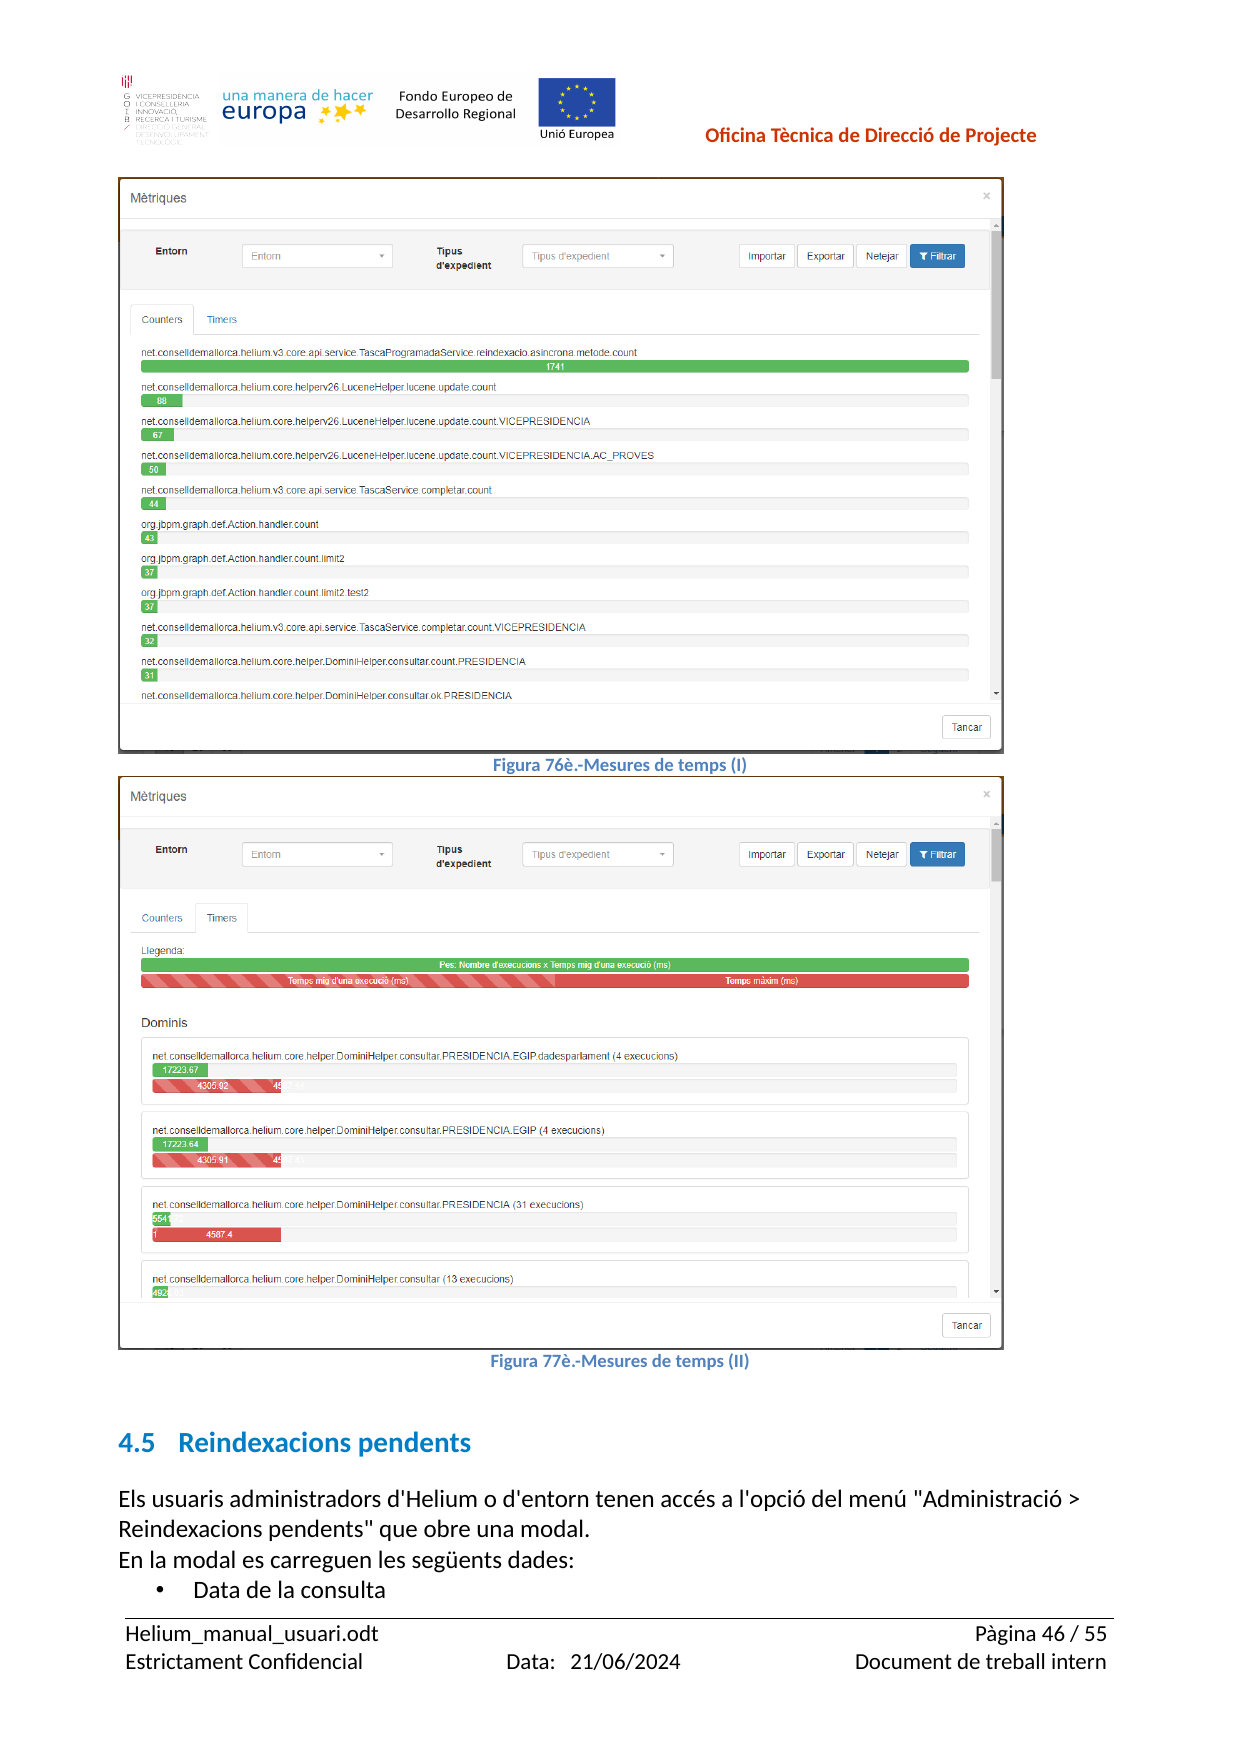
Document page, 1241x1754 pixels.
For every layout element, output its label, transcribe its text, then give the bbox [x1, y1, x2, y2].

picture [118, 177, 1004, 754]
list Data de la consulta [156, 1574, 1122, 1605]
text En la modal es carreguen les següents dades: [118, 1544, 1122, 1574]
picture [118, 776, 1004, 1350]
picture [219, 73, 621, 147]
text Figura 76è.-Mesures de temps (I) [118, 754, 1122, 777]
subtitle Reindexacions pendents [118, 1424, 1122, 1459]
text Els usuaris administradors d'Helium o d'entorn tenen accés a l'opció del menú "Administració > Reindexacions pendents" que obre una modal. [118, 1483, 1122, 1544]
text Figura 77è.-Mesures de temps (II) [118, 1350, 1122, 1373]
picture [118, 73, 213, 147]
